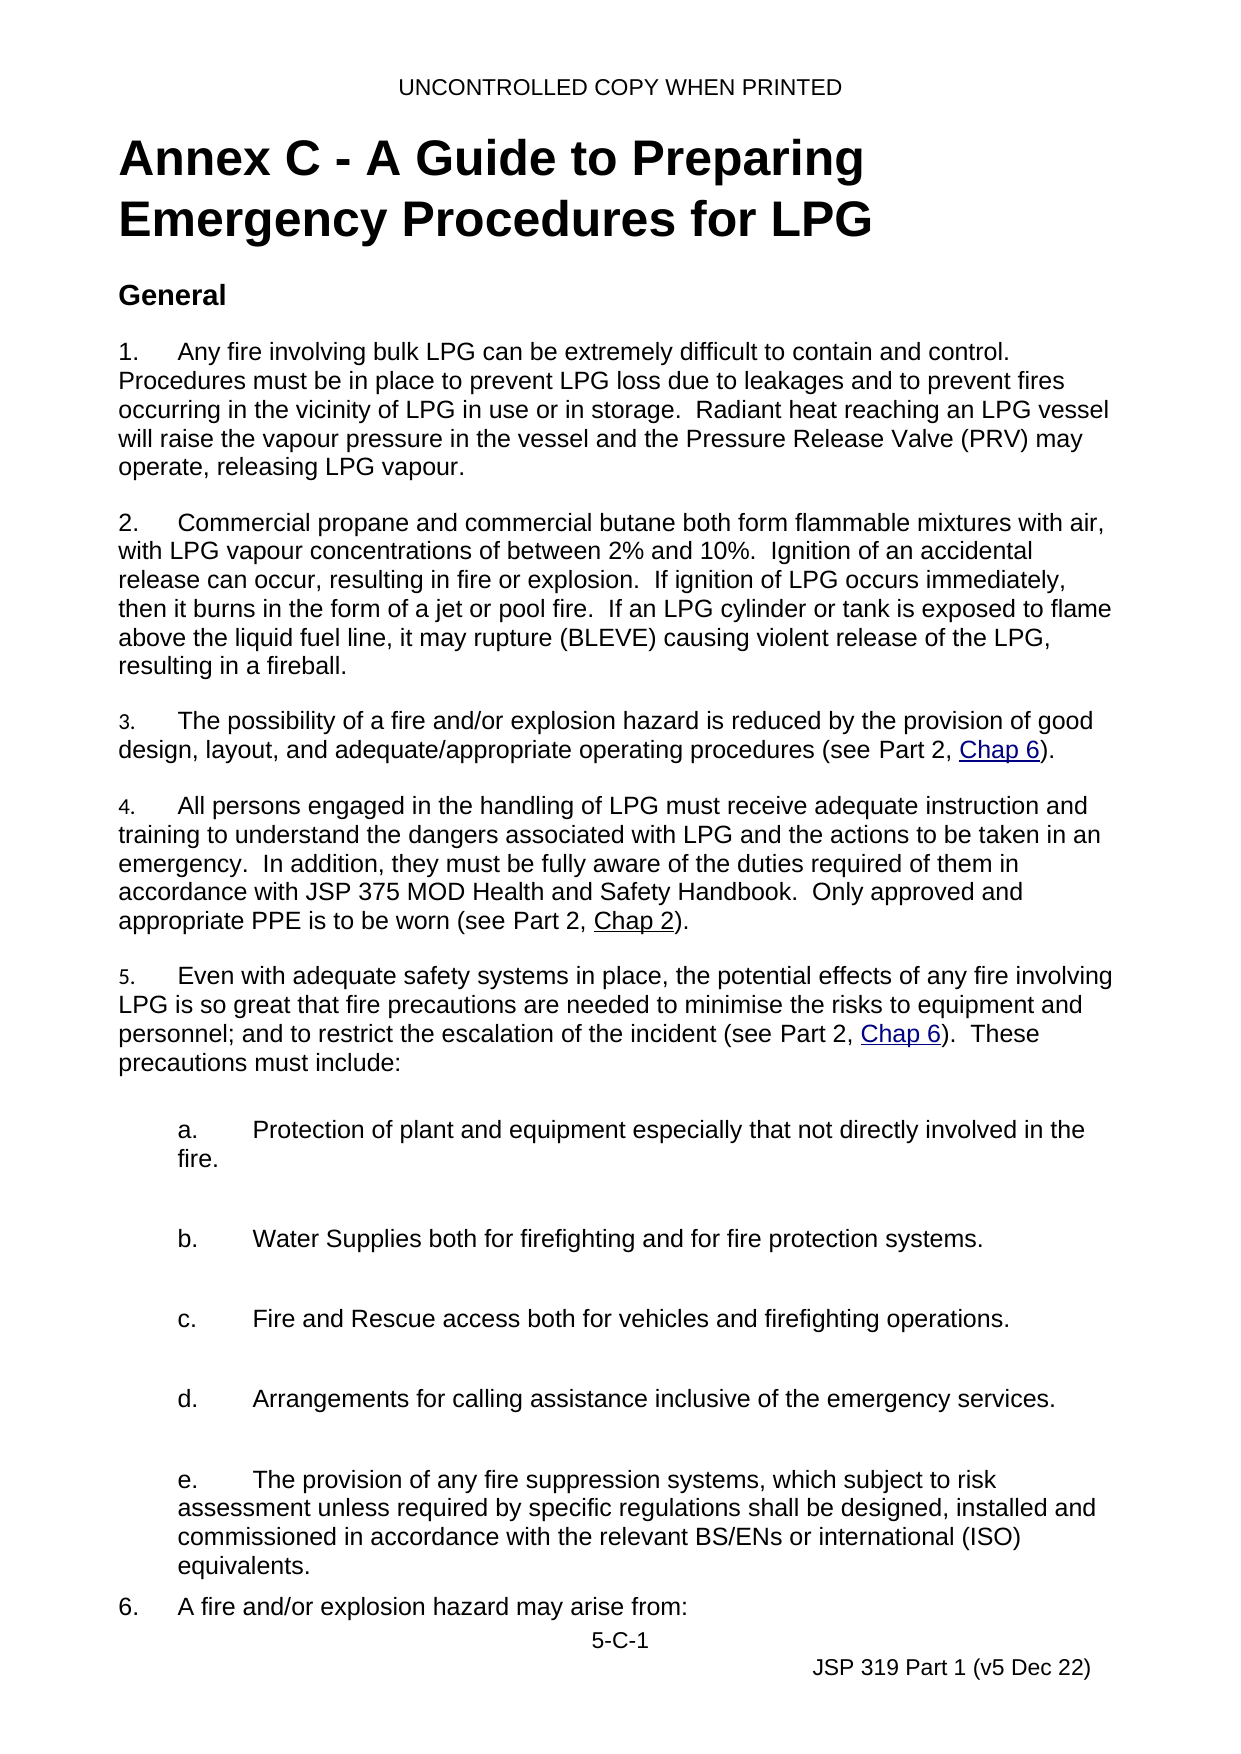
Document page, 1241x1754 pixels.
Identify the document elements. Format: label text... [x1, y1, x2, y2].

list Commercial propane and commercial butane both form flammable mixtures with air, with LPG vapour concentrations of between 2% and 10%. Ignition of an accidental release can occur, resulting in fire or explosion. If ignition of LPG occurs immediately, then it burns in the form of a jet or pool fire. If an LPG cylinder or tank is exposed to flame above the liquid fuel line, it may rupture (BLEVE) causing violent release of the LPG, resulting in a fireball. [118, 507, 1122, 680]
list The possibility of a fire and/or explosion hazard is reduced by the provision of good design, layout, and adequate/appropriate operating procedures (see Part 2, Chap 6). [118, 706, 1122, 764]
list Arrangements for calling assistance inclusive of the emergency services. [177, 1384, 1122, 1413]
subtitle Annex C - A Guide to Preparing Emergency Procedures for LPG [118, 128, 1122, 247]
list Any fire involving bulk LPG can be extremely difficult to contain and control. Procedures must be in place to prevent LPG loss due to leakages and to prevent fires occurring in the vicinity of LPG in use or in storage. Radiant heat reaching an LPG vessel will raise the vapour pressure in the vessel and the Pressure Release Valve (PRV) may operate, releasing LPG vapour. [118, 337, 1122, 481]
list Protection of plant and equipment especially that not directly involved in the fire. [177, 1115, 1122, 1173]
list Water Supplies both for firefighting and for fire protection systems. [177, 1224, 1122, 1253]
list The provision of any fire suppression systems, which subject to risk assessment unless required by specific regulations shall be designed, installed and commissioned in accordance with the relevant BS/ENs or international (ISO) equivalents. [177, 1464, 1122, 1579]
list A fire and/or explosion hazard may arise from: [118, 1592, 1122, 1621]
list All persons engaged in the handling of LPG must receive adequate instruction and training to understand the dangers associated with LPG and the actions to be taken in an emergency. In addition, they must be fully aware of the duties required of them in accordance with JSP 375 MOD Health and Safety Handbook. Only approved and appropriate PPE is to be worn (see Part 2, Chap 2). [118, 791, 1122, 935]
list Fire and Rescue access both for vehicles and firefighting operations. [177, 1304, 1122, 1333]
text General [118, 277, 1122, 311]
list Even with adequate safety systems in place, the potential effects of any fire involving LPG is so great that fire precautions are needed to minimise the risks to equipment and personnel; and to restrict the escalation of the incident (see Part 2, Chap 6). These precautions must include: [118, 961, 1122, 1077]
